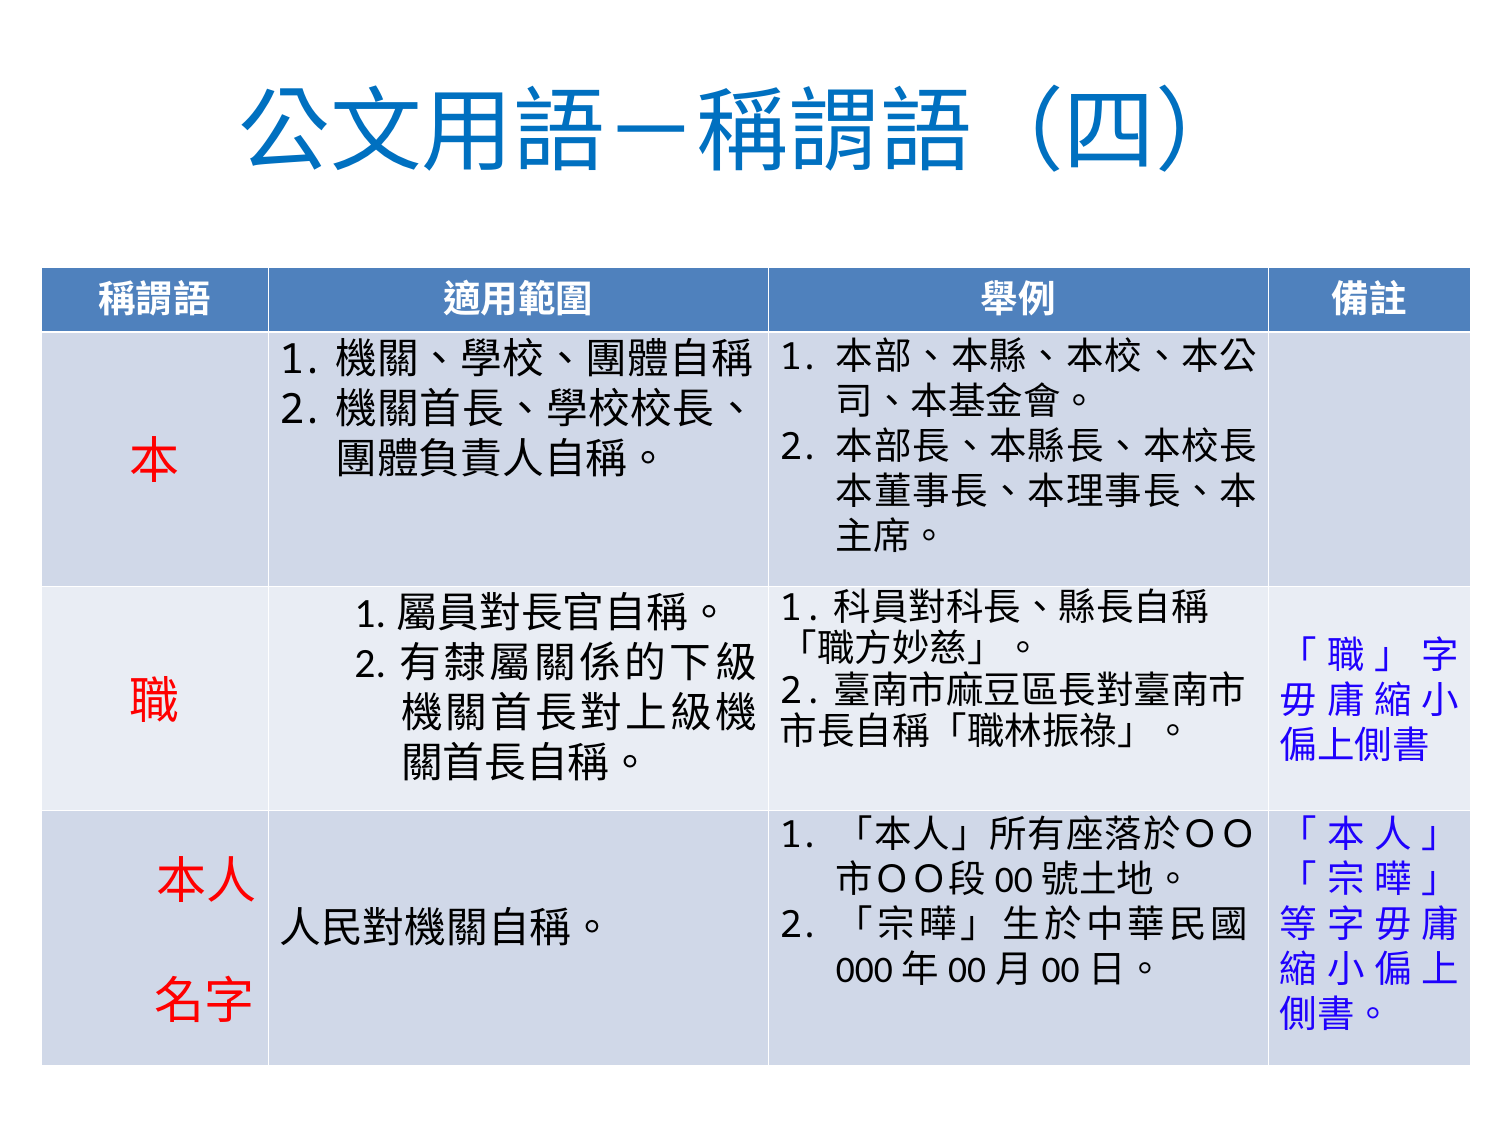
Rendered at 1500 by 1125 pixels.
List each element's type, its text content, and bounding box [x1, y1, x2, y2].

table_cell 機關、學校、團體自稱 機關首長、學校校長、團體負責人自稱。 [269, 333, 768, 586]
table_header 舉例 [769, 268, 1268, 331]
table_cell 「本人」所有座落於ＯＯ市ＯＯ段00號土地。 「宗曄」生於中華民國000年00月00日。 [769, 811, 1268, 1065]
table_header 備註 [1269, 268, 1470, 331]
table_header 稱謂語 [42, 268, 268, 331]
table_cell 本人、 名字 [42, 811, 268, 1065]
table_cell 「本人」「宗曄」等字毋庸縮小偏上側書。 [1269, 811, 1470, 1065]
table_cell 1.屬員對長官自稱。 2.有隸屬關係的下級機關首長對上級機關首長自稱。 [269, 587, 768, 810]
table_cell 人民對機關自稱。 [269, 811, 768, 1065]
table_cell 本 [42, 333, 268, 586]
title 公文用語－稱謂語（四） [74, 45, 1412, 209]
table_cell [1269, 333, 1470, 586]
table_cell 「職」字毋庸縮小偏上側書 [1269, 587, 1470, 810]
table_cell 本部、本縣、本校、本公司、本基金會。 本部長、本縣長、本校長本董事長、本理事長、本主席。 [769, 333, 1268, 586]
table_cell 職 [42, 587, 268, 810]
table_cell 1.科員對科長、縣長自稱「職方妙慈」。 2.臺南市麻豆區長對臺南市市長自稱「職林振祿」。 [769, 587, 1268, 810]
table_header 適用範圍 [269, 268, 768, 331]
